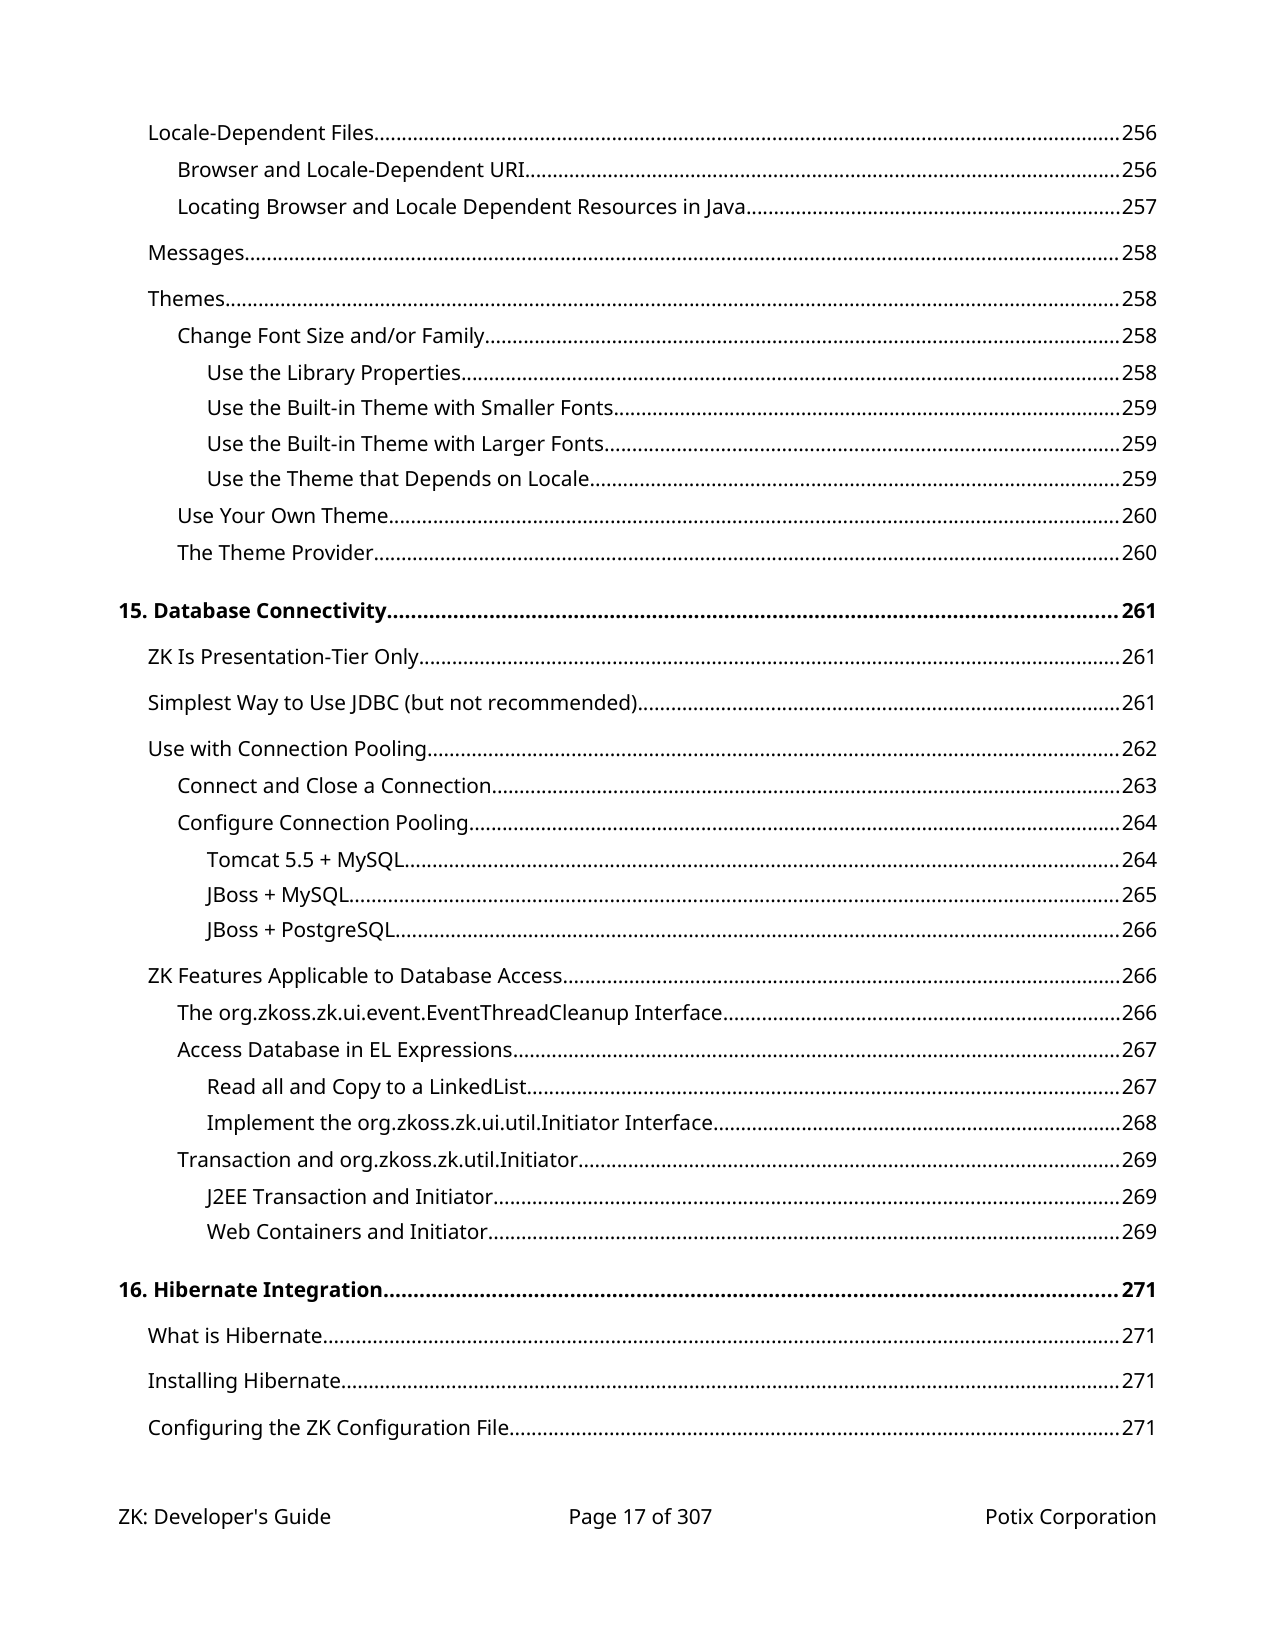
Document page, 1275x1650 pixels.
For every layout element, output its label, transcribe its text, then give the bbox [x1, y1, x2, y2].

text Web Containers and Initiator 269 [207, 1217, 1157, 1245]
text Use the Built-in Theme with Smaller Fonts 259 [207, 393, 1157, 422]
text Configuring the ZK Configuration File 271 [148, 1413, 1157, 1441]
text Browser and Locale-Dependent URI 256 [177, 155, 1157, 183]
text ZK Is Presentation-Tier Only 261 [148, 642, 1157, 670]
text J2EE Transaction and Initiator 269 [207, 1182, 1157, 1210]
text The org.zkoss.zk.ui.event.EventThreadCleanup Interface 266 [177, 998, 1157, 1027]
text Access Database in EL Expressions 267 [177, 1035, 1157, 1064]
text What is Hibernate 271 [148, 1321, 1157, 1349]
text Change Font Size and/or Family 258 [177, 321, 1157, 349]
text Tomcat 5.5 + MySQL 264 [207, 845, 1157, 873]
text Use the Theme that Depends on Locale 259 [207, 464, 1157, 492]
text Use Your Own Theme 260 [177, 501, 1157, 529]
text ZK Features Applicable to Database Access 266 [148, 961, 1157, 989]
text Locating Browser and Locale Dependent Resources in Java 257 [177, 192, 1157, 221]
text Use the Built-in Theme with Larger Fonts 259 [207, 429, 1157, 457]
text 15. Database Connectivity 261 [118, 596, 1157, 624]
text Configure Connection Pooling 264 [177, 808, 1157, 836]
text Locale-Dependent Files 256 [148, 118, 1157, 146]
text JBoss + MySQL 265 [207, 880, 1157, 908]
text Installing Hibernate 271 [148, 1367, 1157, 1395]
text Read all and Copy to a LinkedList 267 [207, 1072, 1157, 1101]
text Connect and Close a Connection 263 [177, 771, 1157, 799]
text Use with Connection Pooling 262 [148, 734, 1157, 762]
text JBoss + PostgreSQL 266 [207, 915, 1157, 943]
text Simplest Way to Use JDBC (but not recommended) 261 [148, 688, 1157, 716]
text Transaction and org.zkoss.zk.util.Initiator 269 [177, 1145, 1157, 1173]
text 16. Hibernate Integration 271 [118, 1275, 1157, 1303]
text The Theme Provider 260 [177, 538, 1157, 566]
text Use the Library Properties 258 [207, 358, 1157, 387]
text Messages 258 [148, 238, 1157, 266]
text Themes 258 [148, 284, 1157, 312]
text Implement the org.zkoss.zk.ui.util.Initiator Interface 268 [207, 1108, 1157, 1136]
